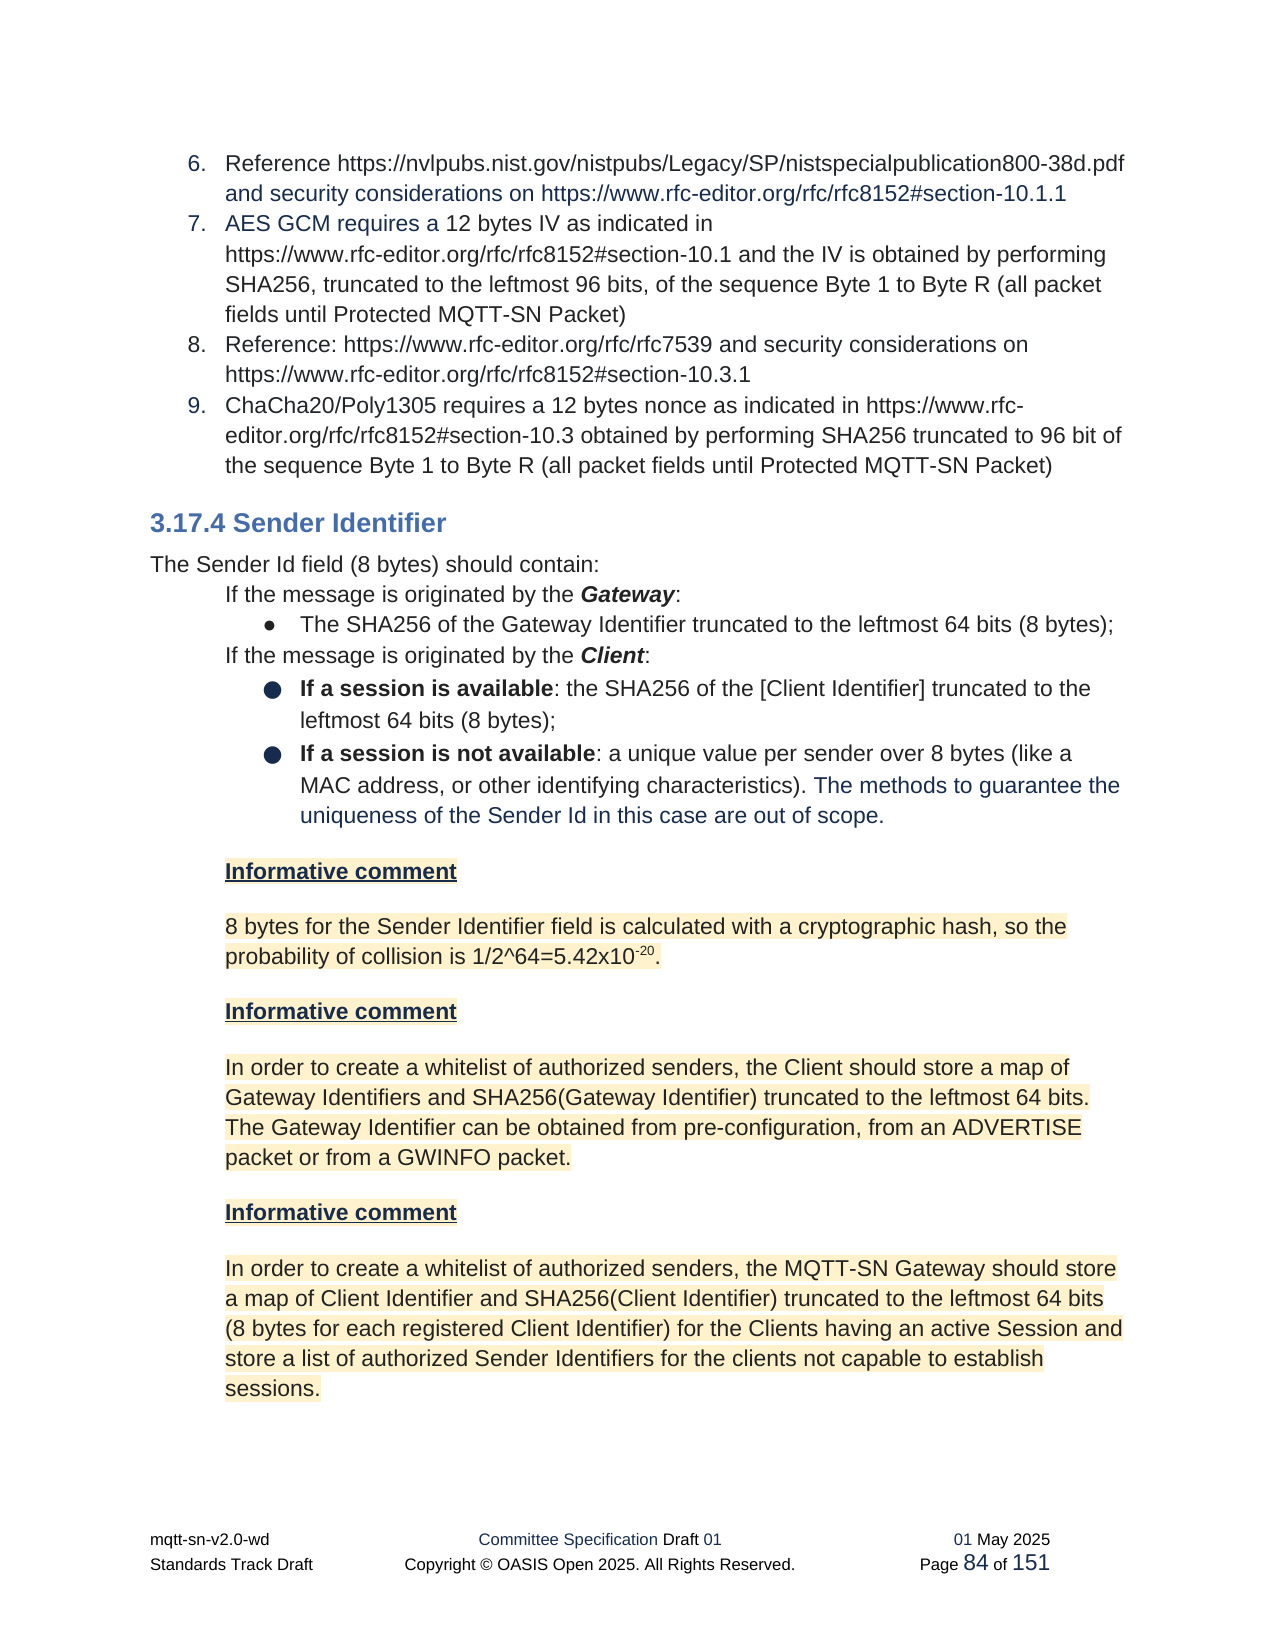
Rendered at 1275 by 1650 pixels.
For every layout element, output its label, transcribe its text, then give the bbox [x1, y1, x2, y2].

list ChaCha20/Poly1305 requires a 12 bytes nonce as indicated in https://www.rfc-editor.org/rfc/rfc8152#section-10.3 obtained by performing SHA256 truncated to 96 bit of the sequence Byte 1 to Byte R (all packet fields until Protected MQTT-SN Packet) [187, 392, 1124, 478]
list If a session is not available: a unique value per sender over 8 bytes (like a MAC address, or other identifying characteristics). The methods to guarantee the uniqueness of the Sender Id in this case are out of scope. [262, 737, 1124, 829]
list Reference https://nvlpubs.nist.gov/nistpubs/Legacy/SP/nistspecialpublication800-38d.pdf and security considerations on https://www.rfc-editor.org/rfc/rfc8152#section-10.1.1 [187, 150, 1124, 207]
list AES GCM requires a 12 bytes IV as indicated in https://www.rfc-editor.org/rfc/rfc8152#section-10.1 and the IV is obtained by performing SHA256, truncated to the leftmost 96 bits, of the sequence Byte 1 to Byte R (all packet fields until Protected MQTT-SN Packet) [187, 210, 1124, 327]
list If a session is available: the SHA256 of the [Client Identifier] truncated to the leftmost 64 bits (8 bytes); [262, 672, 1124, 733]
text 8 bytes for the Sender Identifier field is calculated with a cryptographic hash, so the probability of collision is 1/2^64=5.42x10-20. [225, 913, 1124, 969]
text Informative comment [225, 858, 1124, 884]
text If the message is originated by the Client: [225, 642, 1124, 668]
text If the message is originated by the Gateway: [150, 581, 1124, 608]
text In order to create a whitelist of authorized senders, the Client should store a map of Gateway Identifiers and SHA256(Gateway Identifier) truncated to the leftmost 64 bits. The Gateway Identifier can be obtained from pre-configuration, from an ADVERTISE packet or from a GWINFO packet. [225, 1053, 1124, 1171]
subtitle 3.17.4 Sender Identifier [150, 507, 1124, 538]
list Reference: https://www.rfc-editor.org/rfc/rfc7539 and security considerations on https://www.rfc-editor.org/rfc/rfc8152#section-10.3.1 [187, 331, 1124, 388]
text The Sender Id field (8 bytes) should contain: [150, 551, 1124, 577]
text Informative comment [225, 1199, 1124, 1226]
list The SHA256 of the Gateway Identifier truncated to the leftmost 64 bits (8 bytes); [262, 611, 1124, 638]
text In order to create a whitelist of authorized senders, the MQTT-SN Gateway should store a map of Client Identifier and SHA256(Client Identifier) truncated to the leftmost 64 bits (8 bytes for each registered Client Identifier) for the Clients having an active Session and store a list of authorized Sender Identifiers for the clients not capable to establish sessions. [225, 1254, 1124, 1402]
text Informative comment [225, 998, 1124, 1025]
